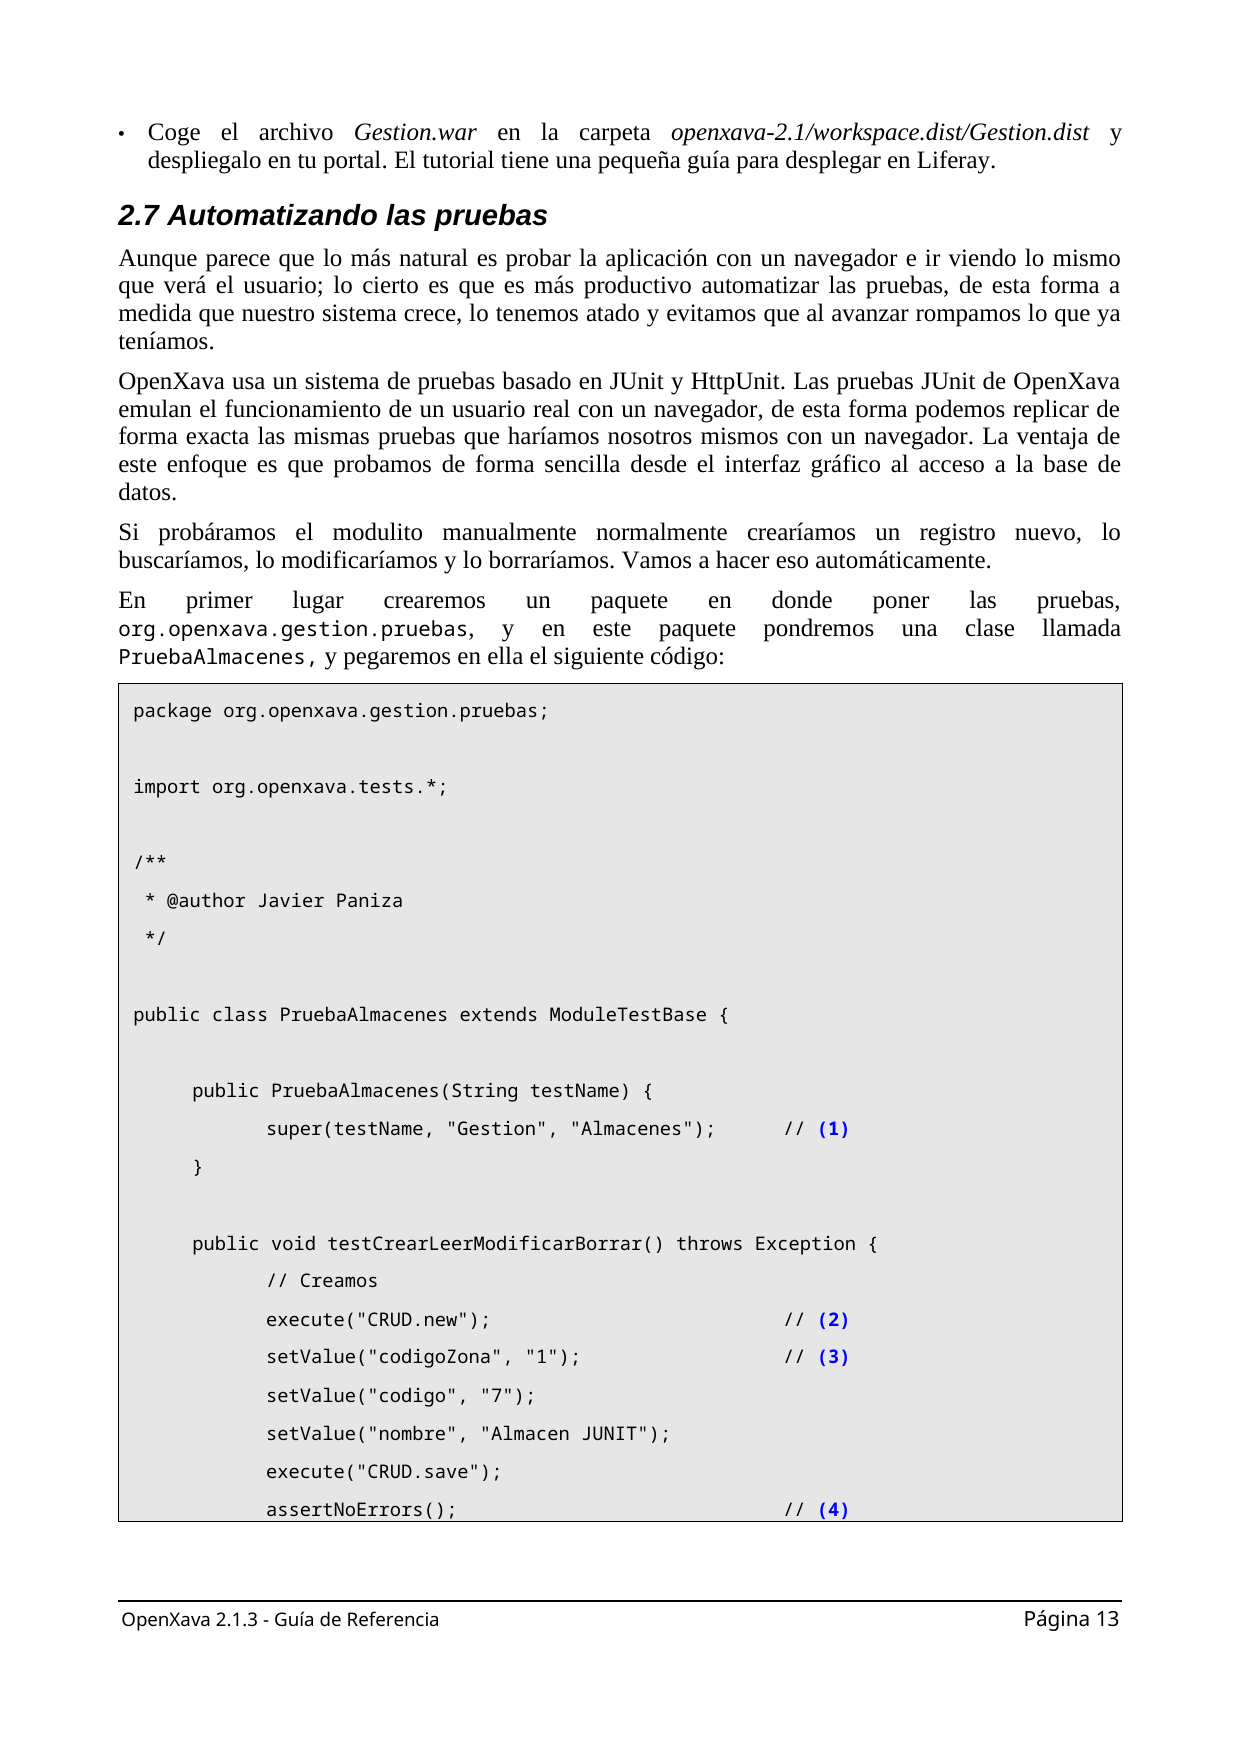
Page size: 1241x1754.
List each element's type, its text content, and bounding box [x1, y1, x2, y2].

text package org.openxava.gestion.pruebas; [119, 684, 1122, 721]
text super(testName, "Gestion", "Almacenes"); // (1) [119, 1101, 1122, 1139]
text } [119, 1139, 1122, 1177]
text Aunque parece que lo más natural es probar la aplicación con un navegador e ir viendo lo mismo que verá el usuario; lo cierto es que es más productivo automatizar las pruebas, de esta forma a medida que nuestro sistema crece, lo tenemos atado y evitamos que al avanzar rompamos lo que ya teníamos. [118, 244, 1122, 354]
list Coge el archivo Gestion.war en la carpeta openxava-2.1/workspace.dist/Gestion.dist y despliegalo en tu portal. El tutorial tiene una pequeña guía para desplegar en Liferay. [118, 118, 1122, 173]
text setValue("nombre", "Almacen JUNIT"); [119, 1405, 1122, 1443]
text * @author Javier Paniza [119, 873, 1122, 911]
text execute("CRUD.save"); [119, 1443, 1122, 1481]
text /** [119, 835, 1122, 873]
text execute("CRUD.new"); // (2) [119, 1291, 1122, 1329]
text public class PruebaAlmacenes extends ModuleTestBase { [119, 987, 1122, 1025]
text public PruebaAlmacenes(String testName) { [119, 1063, 1122, 1101]
text En primer lugar crearemos un paquete en donde poner las pruebas, org.openxava.gestion.pruebas, y en este paquete pondremos una clase llamada PruebaAlmacenes, y pegaremos en ella el siguiente código: [118, 586, 1122, 670]
text assertNoErrors(); // (4) [119, 1481, 1122, 1521]
text setValue("codigoZona", "1"); // (3) [119, 1329, 1122, 1367]
text setValue("codigo", "7"); [119, 1367, 1122, 1405]
text import org.openxava.tests.*; [119, 759, 1122, 797]
subtitle Automatizando las pruebas [118, 198, 1122, 231]
text */ [119, 911, 1122, 949]
text public void testCrearLeerModificarBorrar() throws Exception { [119, 1215, 1122, 1253]
text Si probáramos el modulito manualmente normalmente crearíamos un registro nuevo, lo buscaríamos, lo modificaríamos y lo borraríamos. Vamos a hacer eso automáticamente. [118, 518, 1122, 573]
text // Creamos [119, 1253, 1122, 1291]
text OpenXava usa un sistema de pruebas basado en JUnit y HttpUnit. Las pruebas JUnit de OpenXava emulan el funcionamiento de un usuario real con un navegador, de esta forma podemos replicar de forma exacta las mismas pruebas que haríamos nosotros mismos con un navegador. La ventaja de este enfoque es que probamos de forma sencilla desde el interfaz gráfico al acceso a la base de datos. [118, 367, 1122, 506]
